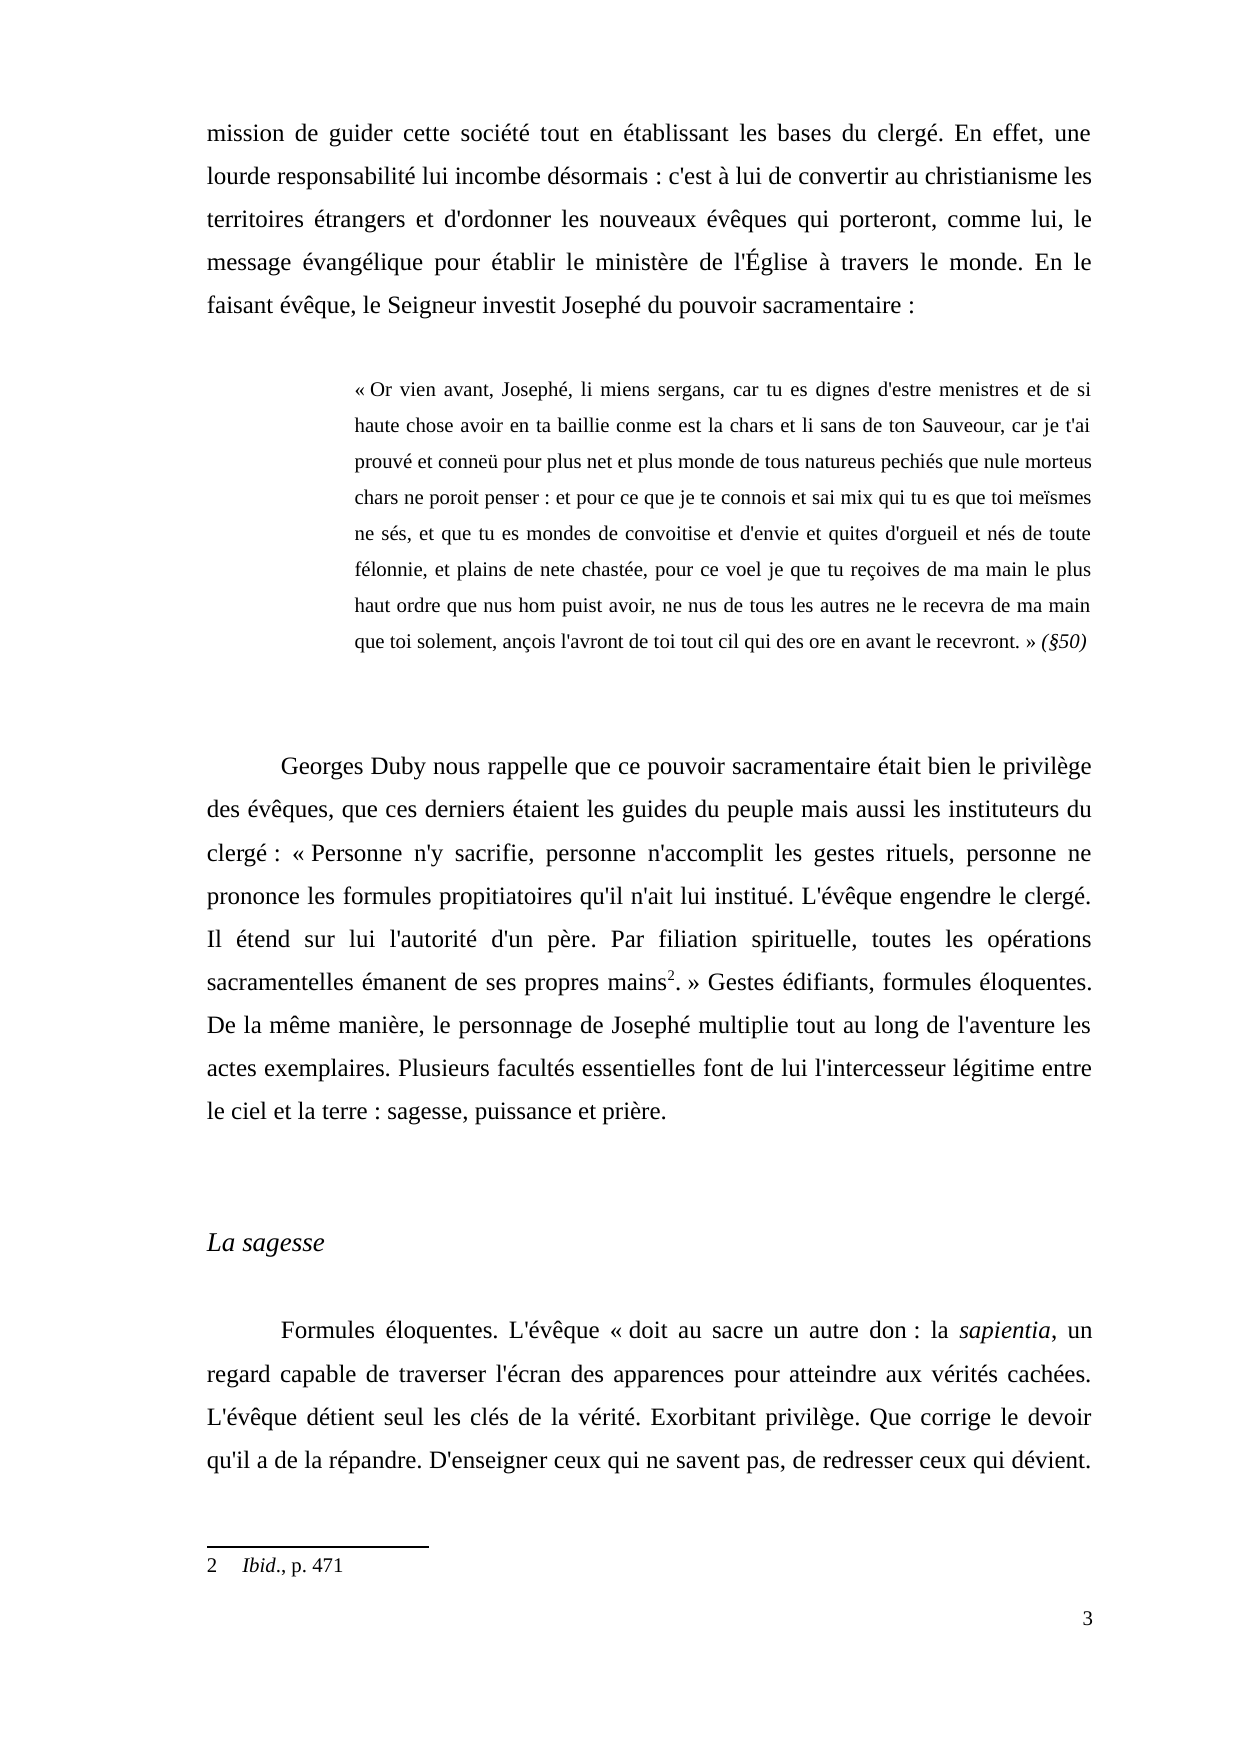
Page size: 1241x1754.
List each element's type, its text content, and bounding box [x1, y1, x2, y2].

text « Or vien avant, Josephé, li miens sergans, car tu es dignes d'estre menistres et de si haute chose avoir en ta baillie conme est la chars et li sans de ton Sauveour, car je t'ai prouvé et conneü pour plus net et plus monde de tous natureus pechiés que nule morteus chars ne poroit penser : et pour ce que je te connois et sai mix qui tu es que toi meïsmes ne sés, et que tu es mondes de convoitise et d'envie et quites d'orgueil et nés de toute félonnie, et plains de nete chastée, pour ce voel je que tu reçoives de ma main le plus haut ordre que nus hom puist avoir, ne nus de tous les autres ne le recevra de ma main que toi solement, ançois l'avront de toi tout cil qui des ore en avant le recevront. » (§50) [354, 377, 1093, 653]
text Formules éloquentes. L'évêque « doit au sacre un autre don : la sapientia, un regard capable de traverser l'écran des apparences pour atteindre aux vérités cachées. L'évêque détient seul les clés de la vérité. Exorbitant privilège. Que corrige le devoir qu'il a de la répandre. D'enseigner ceux qui ne savent pas, de redresser ceux qui dévient. [207, 1316, 1093, 1474]
text La sagesse [207, 1226, 1093, 1257]
text Georges Duby nous rappelle que ce pouvoir sacramentaire était bien le privilège des évêques, que ces derniers étaient les guides du peuple mais aussi les instituteurs du clergé : « Personne n'y sacrifie, personne n'accomplit les gestes rituels, personne ne prononce les formules propitiatoires qu'il n'ait lui institué. L'évêque engendre le clergé. Il étend sur lui l'autorité d'un père. Par filiation spirituelle, toutes les opérations sacramentelles émanent de ses propres mains. » Gestes édifiants, formules éloquentes. De la même manière, le personnage de Josephé multiplie tout au long de l'aventure les actes exemplaires. Plusieurs facultés essentielles font de lui l'intercesseur légitime entre le ciel et la terre : sagesse, puissance et prière. [207, 751, 1093, 1125]
text Ibid., p. 471 [207, 1553, 1093, 1577]
text mission de guider cette société tout en établissant les bases du clergé. En effet, une lourde responsabilité lui incombe désormais : c'est à lui de convertir au christianisme les territoires étrangers et d'ordonner les nouveaux évêques qui porteront, comme lui, le message évangélique pour établir le ministère de l'Église à travers le monde. En le faisant évêque, le Seigneur investit Josephé du pouvoir sacramentaire : [207, 118, 1093, 319]
